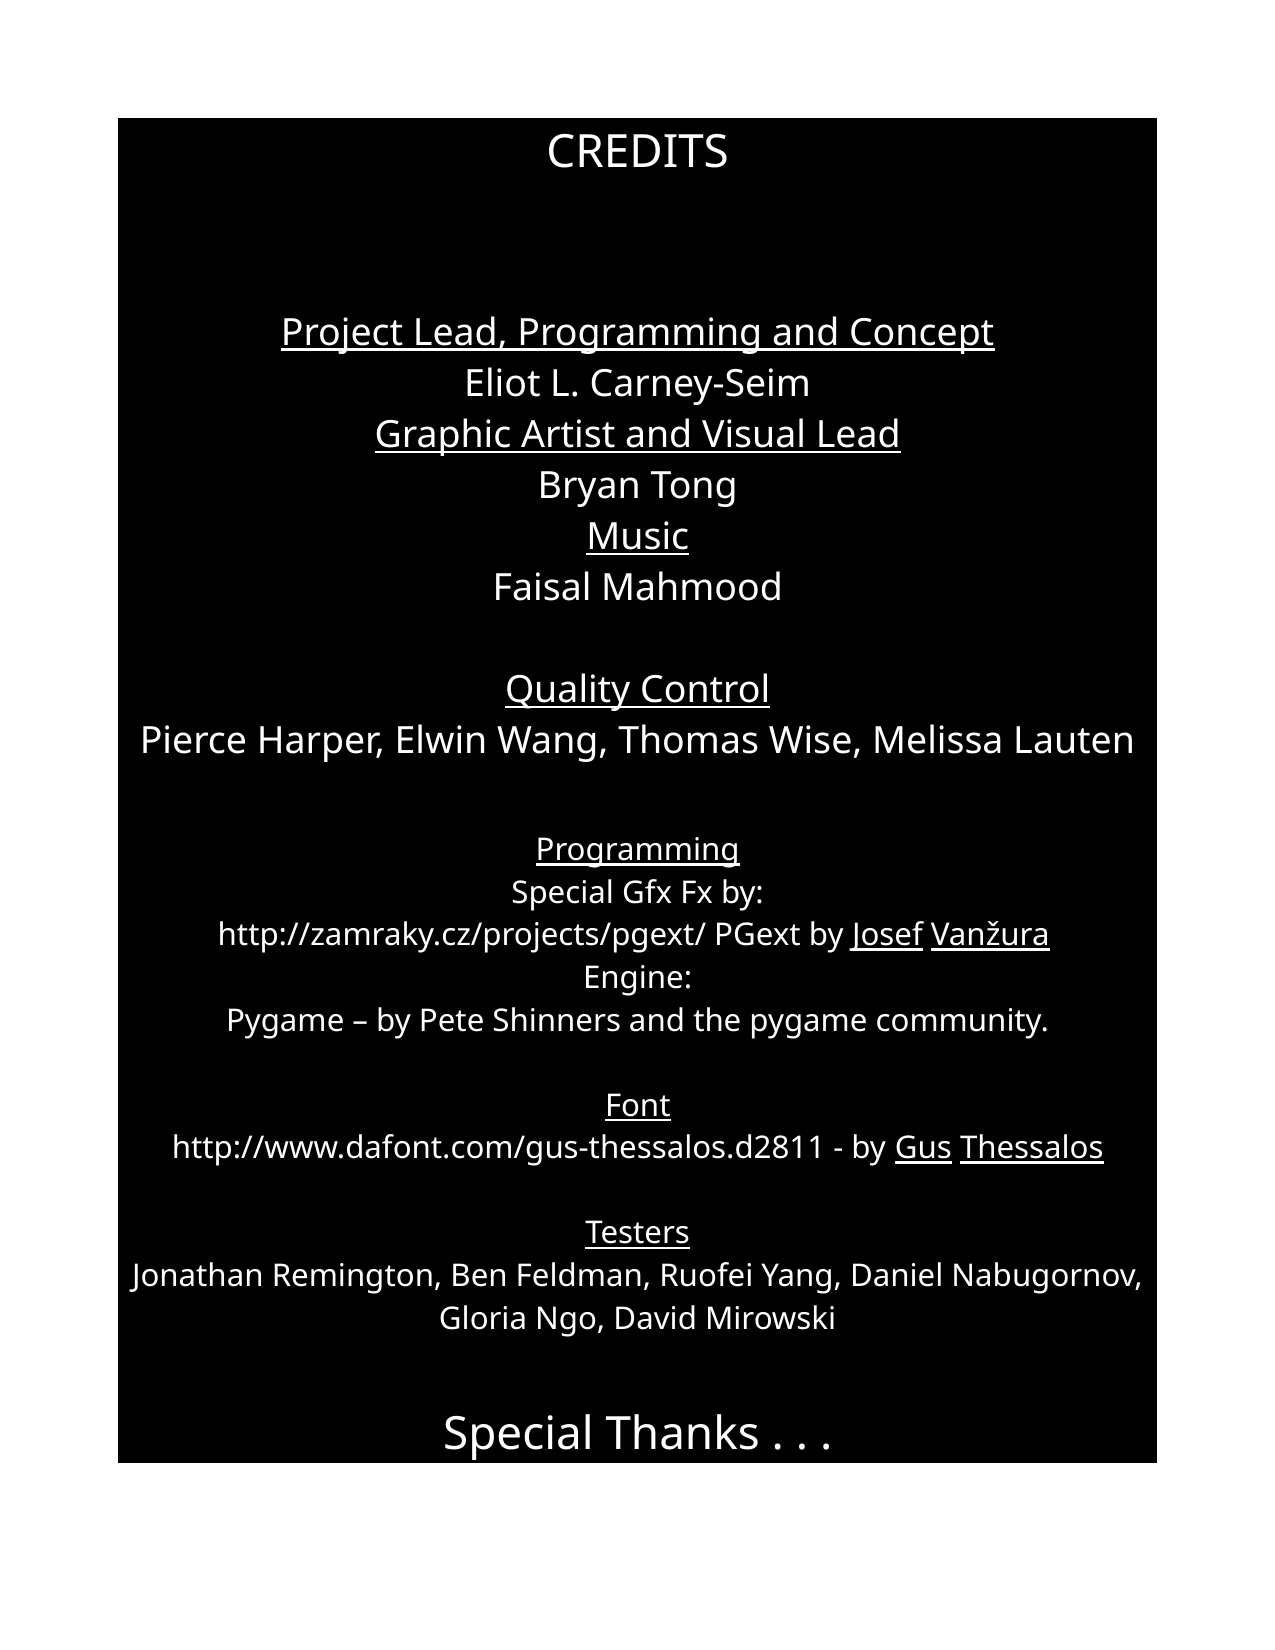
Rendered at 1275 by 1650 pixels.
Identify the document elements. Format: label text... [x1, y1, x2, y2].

text Pierce Harper, Elwin Wang, Thomas Wise, Melissa Lauten [118, 714, 1157, 765]
text Music [118, 509, 1157, 561]
text http://zamraky.cz/projects/pgext/ PGext by Josef Vanžura [118, 912, 1157, 955]
text Font [118, 1083, 1157, 1125]
text Programming [118, 827, 1157, 870]
text CREDITS [118, 118, 1157, 181]
text http://www.dafont.com/gus-thessalos.d2811 - by Gus Thessalos [118, 1125, 1157, 1168]
text Bryan Tong [118, 458, 1157, 509]
text Testers [118, 1211, 1157, 1253]
text Graphic Artist and Visual Lead [118, 407, 1157, 458]
text Jonathan Remington, Ben Feldman, Ruofei Yang, Daniel Nabugornov, Gloria Ngo, David Mirowski [118, 1253, 1157, 1338]
text Special Thanks . . . [118, 1401, 1157, 1463]
text Faisal Mahmood [118, 561, 1157, 612]
text Pygame – by Pete Shinners and the pygame community. [118, 997, 1157, 1040]
text Eliot L. Carney-Seim [118, 356, 1157, 407]
text Engine: [118, 955, 1157, 997]
text Special Gfx Fx by: [118, 870, 1157, 912]
text Quality Control [118, 663, 1157, 714]
text Project Lead, Programming and Concept [118, 305, 1157, 356]
